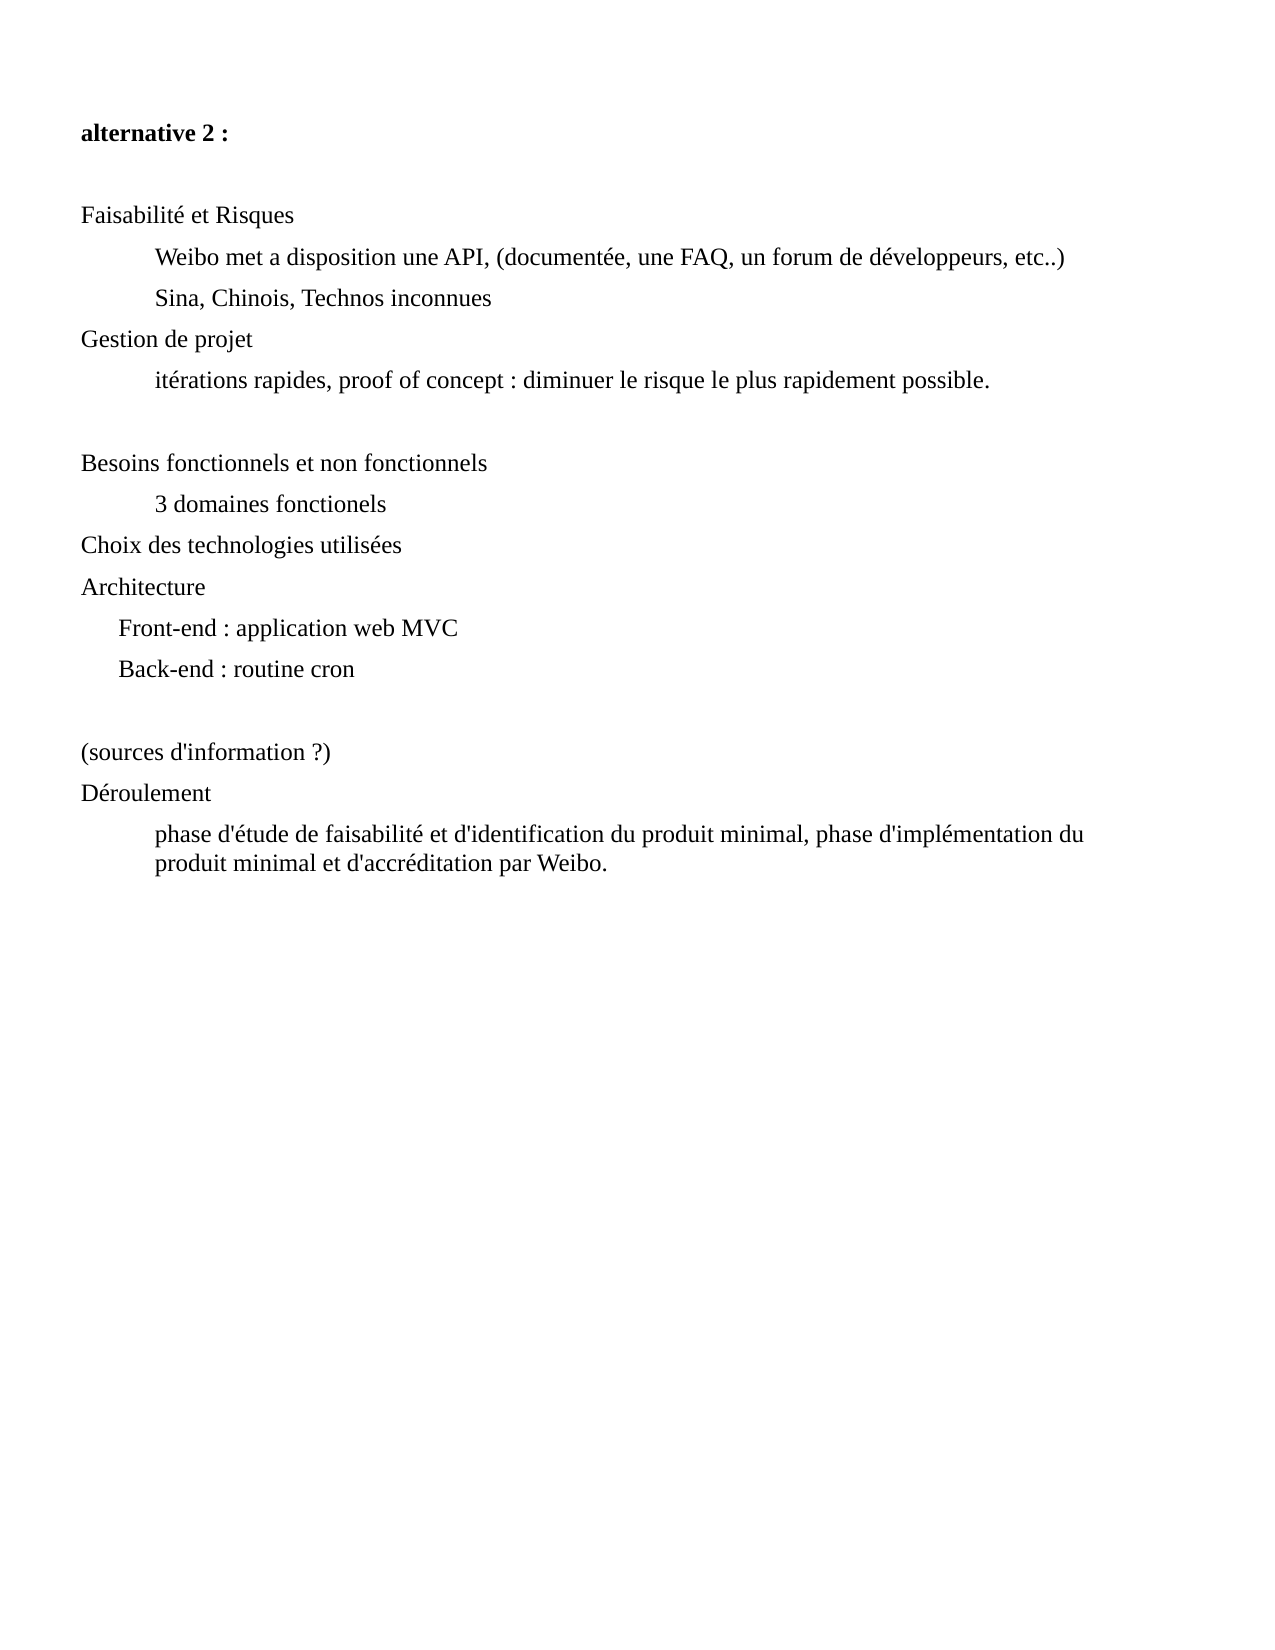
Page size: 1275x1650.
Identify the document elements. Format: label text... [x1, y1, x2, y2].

text phase d'étude de faisabilité et d'identification du produit minimal, phase d'implémentation du produit minimal et d'accréditation par Weibo. [81, 819, 1157, 877]
text Weibo met a disposition une API, (documentée, une FAQ, un forum de développeurs, etc..) [81, 242, 1157, 271]
text itérations rapides, proof of concept : diminuer le risque le plus rapidement possible. [81, 366, 1157, 394]
text Besoins fonctionnels et non fonctionnels [81, 448, 1157, 477]
text alternative 2 : [81, 118, 1157, 147]
text Architecture [81, 572, 1157, 601]
text Déroulement [81, 778, 1157, 807]
text (sources d'information ?) [81, 737, 1157, 766]
text Gestion de projet [81, 324, 1157, 353]
text Sina, Chinois, Technos inconnues [81, 283, 1157, 312]
text Front-end : application web MVC [44, 613, 1157, 642]
text Back-end : routine cron [44, 654, 1157, 683]
text Choix des technologies utilisées [81, 531, 1157, 559]
text Faisabilité et Risques [81, 201, 1157, 229]
text 3 domaines fonctionels [81, 489, 1157, 518]
